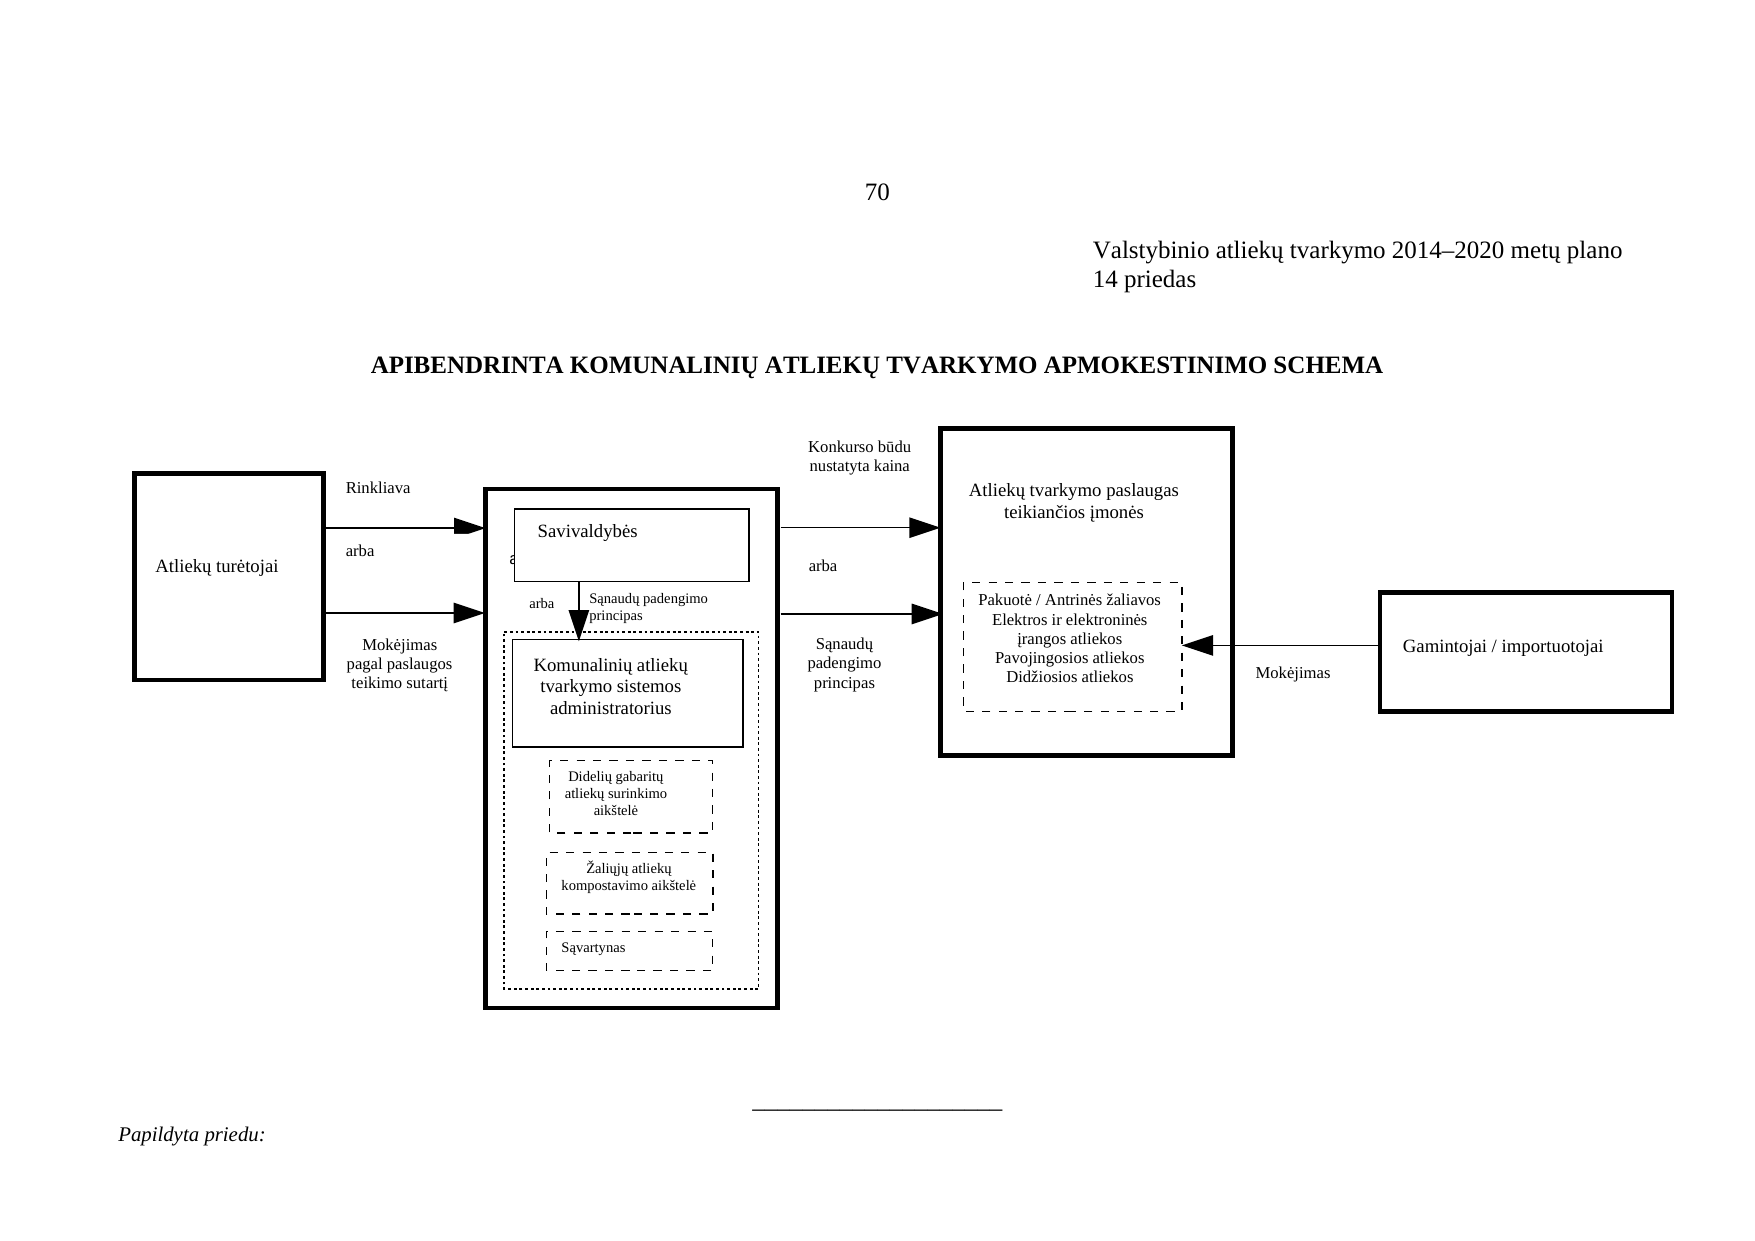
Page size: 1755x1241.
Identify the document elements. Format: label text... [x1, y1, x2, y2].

text APIBENDRINTA KOMUNALINIŲ ATLIEKŲ TVARKYMO APMOKESTINIMO SCHEMA [118, 350, 1636, 379]
text Papildyta priedu: [118, 1122, 1636, 1146]
text Valstybinio atliekų tvarkymo 2014–2020 metų plano 14 priedas [1093, 235, 1636, 293]
text –––––––––––––––––––– [118, 1093, 1636, 1122]
